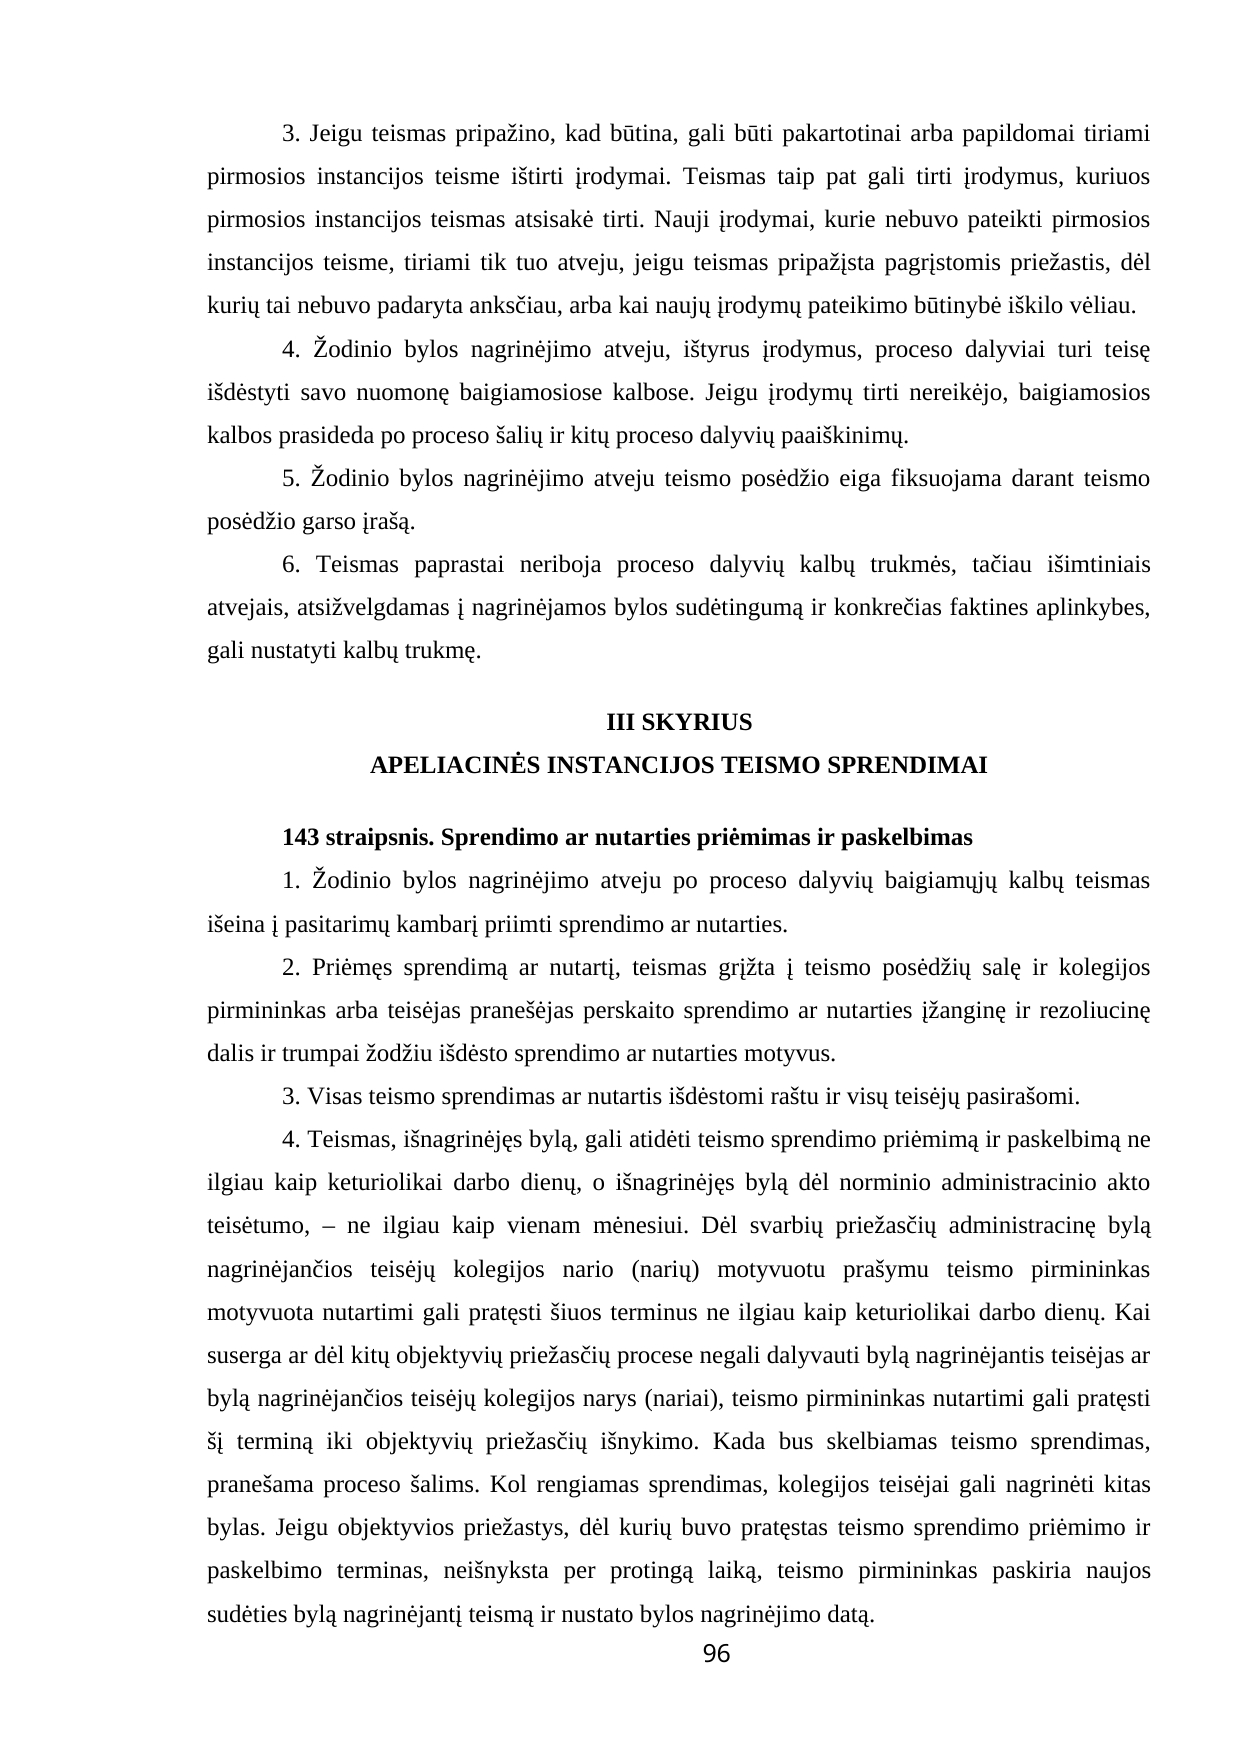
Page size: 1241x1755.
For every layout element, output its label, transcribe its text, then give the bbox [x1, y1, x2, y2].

text APELIACINĖS INSTANCIJOS TEISMO SPRENDIMAI [207, 751, 1152, 779]
text 3. Visas teismo sprendimas ar nutartis išdėstomi raštu ir visų teisėjų pasirašomi. [207, 1081, 1152, 1110]
text 3. Jeigu teismas pripažino, kad būtina, gali būti pakartotinai arba papildomai tiriami pirmosios instancijos teisme ištirti įrodymai. Teismas taip pat gali tirti įrodymus, kuriuos pirmosios instancijos teismas atsisakė tirti. Nauji įrodymai, kurie nebuvo pateikti pirmosios instancijos teisme, tiriami tik tuo atveju, jeigu teismas pripažįsta pagrįstomis priežastis, dėl kurių tai nebuvo padaryta anksčiau, arba kai naujų įrodymų pateikimo būtinybė iškilo vėliau. [207, 118, 1152, 319]
text 6. Teismas paprastai neriboja proceso dalyvių kalbų trukmės, tačiau išimtiniais atvejais, atsižvelgdamas į nagrinėjamos bylos sudėtingumą ir konkrečias faktines aplinkybes, gali nustatyti kalbų trukmę. [207, 549, 1152, 664]
text III SKYRIUS [207, 707, 1152, 736]
text 4. Žodinio bylos nagrinėjimo atveju, ištyrus įrodymus, proceso dalyviai turi teisę išdėstyti savo nuomonę baigiamosiose kalbose. Jeigu įrodymų tirti nereikėjo, baigiamosios kalbos prasideda po proceso šalių ir kitų proceso dalyvių paaiškinimų. [207, 334, 1152, 449]
text 1. Žodinio bylos nagrinėjimo atveju po proceso dalyvių baigiamųjų kalbų teismas išeina į pasitarimų kambarį priimti sprendimo ar nutarties. [207, 866, 1152, 937]
text 143 straipsnis. Sprendimo ar nutarties priėmimas ir paskelbimas [207, 822, 1152, 851]
text 2. Priėmęs sprendimą ar nutartį, teismas grįžta į teismo posėdžių salę ir kolegijos pirmininkas arba teisėjas pranešėjas perskaito sprendimo ar nutarties įžanginę ir rezoliucinę dalis ir trumpai žodžiu išdėsto sprendimo ar nutarties motyvus. [207, 952, 1152, 1067]
text 5. Žodinio bylos nagrinėjimo atveju teismo posėdžio eiga fiksuojama darant teismo posėdžio garso įrašą. [207, 463, 1152, 535]
text 4. Teismas, išnagrinėjęs bylą, gali atidėti teismo sprendimo priėmimą ir paskelbimą ne ilgiau kaip keturiolikai darbo dienų, o išnagrinėjęs bylą dėl norminio administracinio akto teisėtumo, – ne ilgiau kaip vienam mėnesiui. Dėl svarbių priežasčių administracinę bylą nagrinėjančios teisėjų kolegijos nario (narių) motyvuotu prašymu teismo pirmininkas motyvuota nutartimi gali pratęsti šiuos terminus ne ilgiau kaip keturiolikai darbo dienų. Kai suserga ar dėl kitų objektyvių priežasčių procese negali dalyvauti bylą nagrinėjantis teisėjas ar bylą nagrinėjančios teisėjų kolegijos narys (nariai), teismo pirmininkas nutartimi gali pratęsti šį terminą iki objektyvių priežasčių išnykimo. Kada bus skelbiamas teismo sprendimas, pranešama proceso šalims. Kol rengiamas sprendimas, kolegijos teisėjai gali nagrinėti kitas bylas. Jeigu objektyvios priežastys, dėl kurių buvo pratęstas teismo sprendimo priėmimo ir paskelbimo terminas, neišnyksta per protingą laiką, teismo pirmininkas paskiria naujos sudėties bylą nagrinėjantį teismą ir nustato bylos nagrinėjimo datą. [207, 1124, 1152, 1627]
